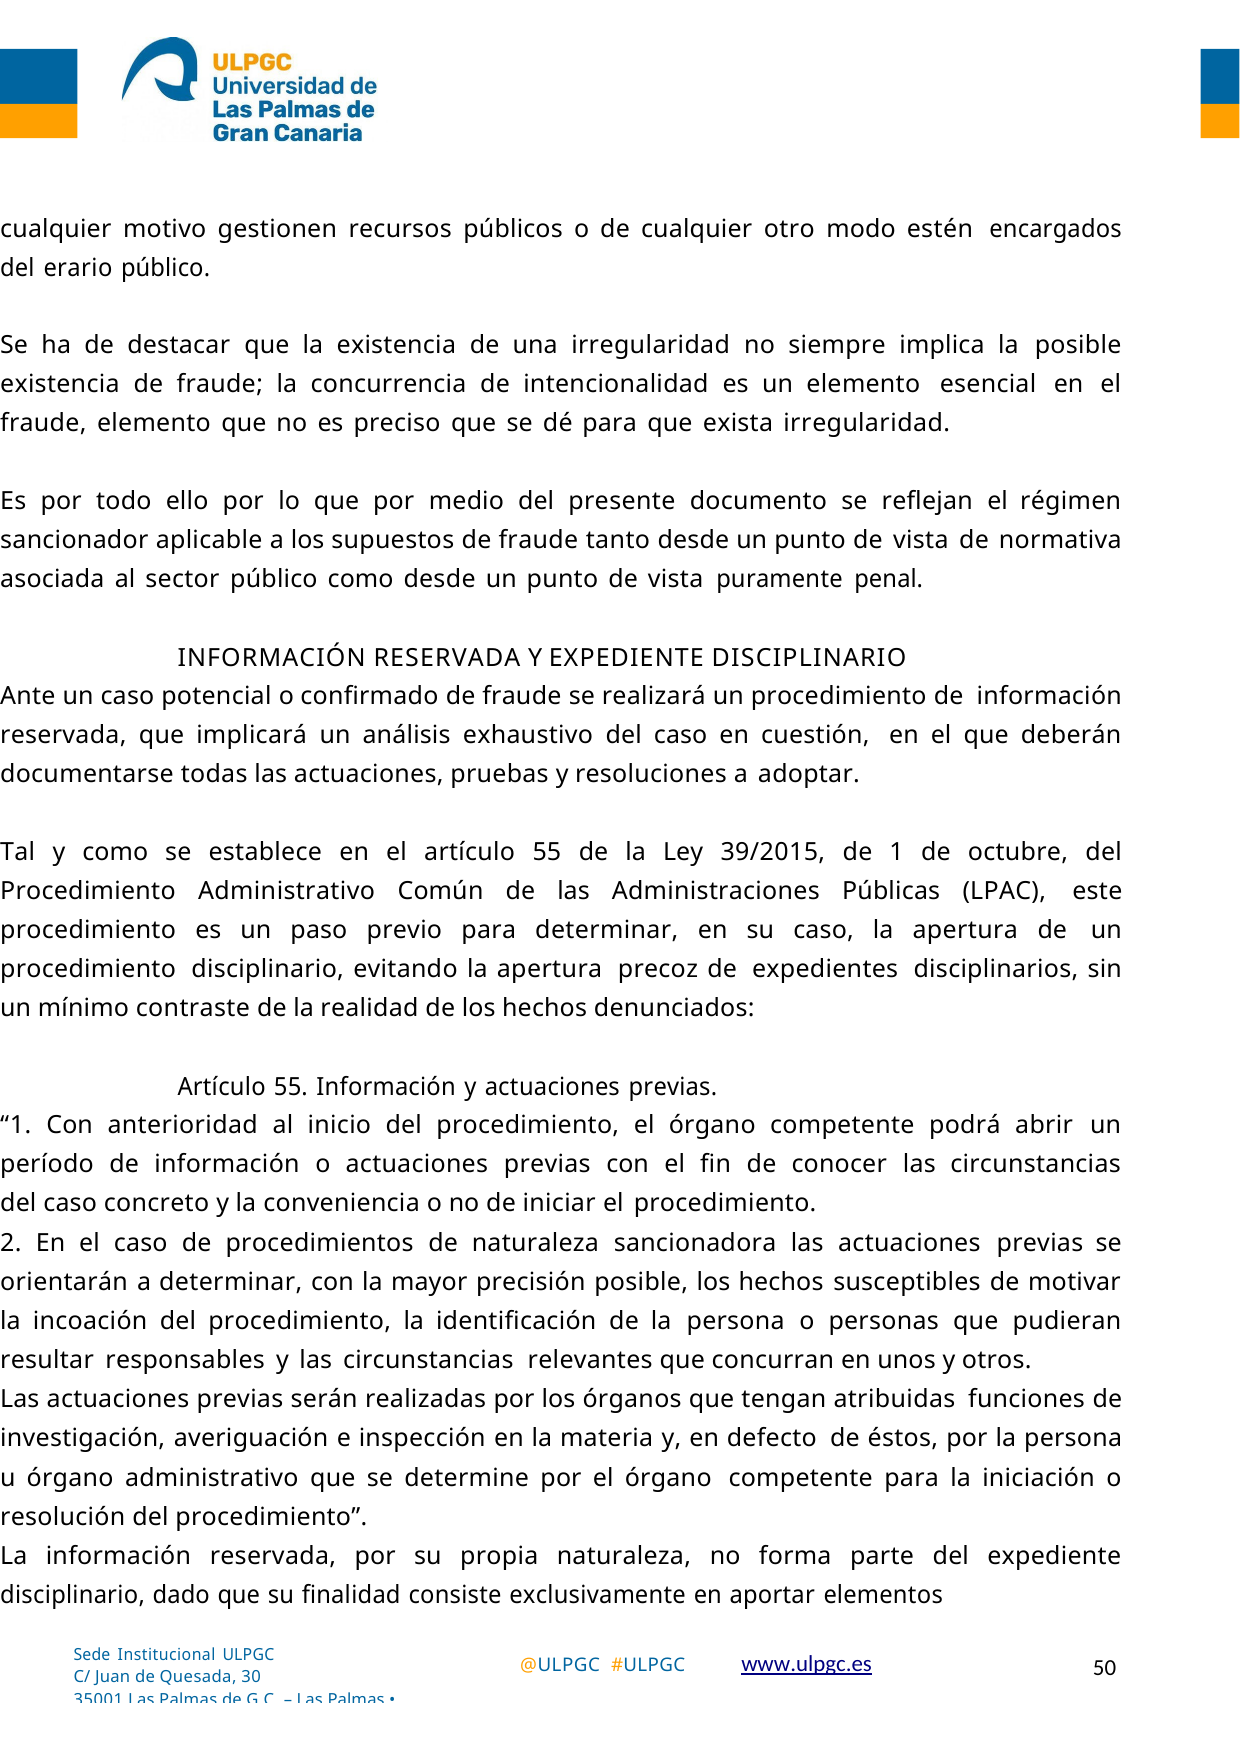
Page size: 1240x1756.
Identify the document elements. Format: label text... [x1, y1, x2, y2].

text Ante un caso potencial o confirmado de fraude se realizará un procedimiento de información reservada, que implicará un análisis exhaustivo del caso en cuestión, en el que deberán documentarse todas las actuaciones, pruebas y resoluciones a adoptar. [0, 678, 1122, 789]
text Es por todo ello por lo que por medio del presente documento se reflejan el régimen sancionador aplicable a los supuestos de fraude tanto desde un punto de vista de normativa asociada al sector público como desde un punto de vista puramente penal. [0, 483, 1122, 595]
text cualquier motivo gestionen recursos públicos o de cualquier otro modo estén encargados del erario público. [0, 210, 1122, 283]
text Artículo 55. Información y actuaciones previas. [177, 1068, 1239, 1102]
text INFORMACIÓN RESERVADA Y EXPEDIENTE DISCIPLINARIO [177, 639, 1239, 673]
text Tal y como se establece en el artículo 55 de la Ley 39/2015, de 1 de octubre, del Procedimiento Administrativo Común de las Administraciones Públicas (LPAC), este procedimiento es un paso previo para determinar, en su caso, la apertura de un procedimiento disciplinario, evitando la apertura precoz de expedientes disciplinarios, sin un mínimo contraste de la realidad de los hechos denunciados: [0, 833, 1122, 1024]
text Se ha de destacar que la existencia de una irregularidad no siempre implica la posible existencia de fraude; la concurrencia de intencionalidad es un elemento esencial en el fraude, elemento que no es preciso que se dé para que exista irregularidad. [0, 327, 1122, 439]
text Las actuaciones previas serán realizadas por los órganos que tengan atribuidas funciones de investigación, averiguación e inspección en la materia y, en defecto de éstos, por la persona u órgano administrativo que se determine por el órgano competente para la iniciación o resolución del procedimiento”. [0, 1381, 1122, 1532]
text 2. En el caso de procedimientos de naturaleza sancionadora las actuaciones previas se orientarán a determinar, con la mayor precisión posible, los hechos susceptibles de motivar la incoación del procedimiento, la identificación de la persona o personas que pudieran resultar responsables y las circunstancias relevantes que concurran en unos y otros. [0, 1224, 1122, 1376]
text “1. Con anterioridad al inicio del procedimiento, el órgano competente podrá abrir un período de información o actuaciones previas con el fin de conocer las circunstancias del caso concreto y la conveniencia o no de iniciar el procedimiento. [0, 1107, 1122, 1219]
text La información reservada, por su propia naturaleza, no forma parte del expediente disciplinario, dado que su finalidad consiste exclusivamente en aportar elementos [0, 1538, 1122, 1611]
